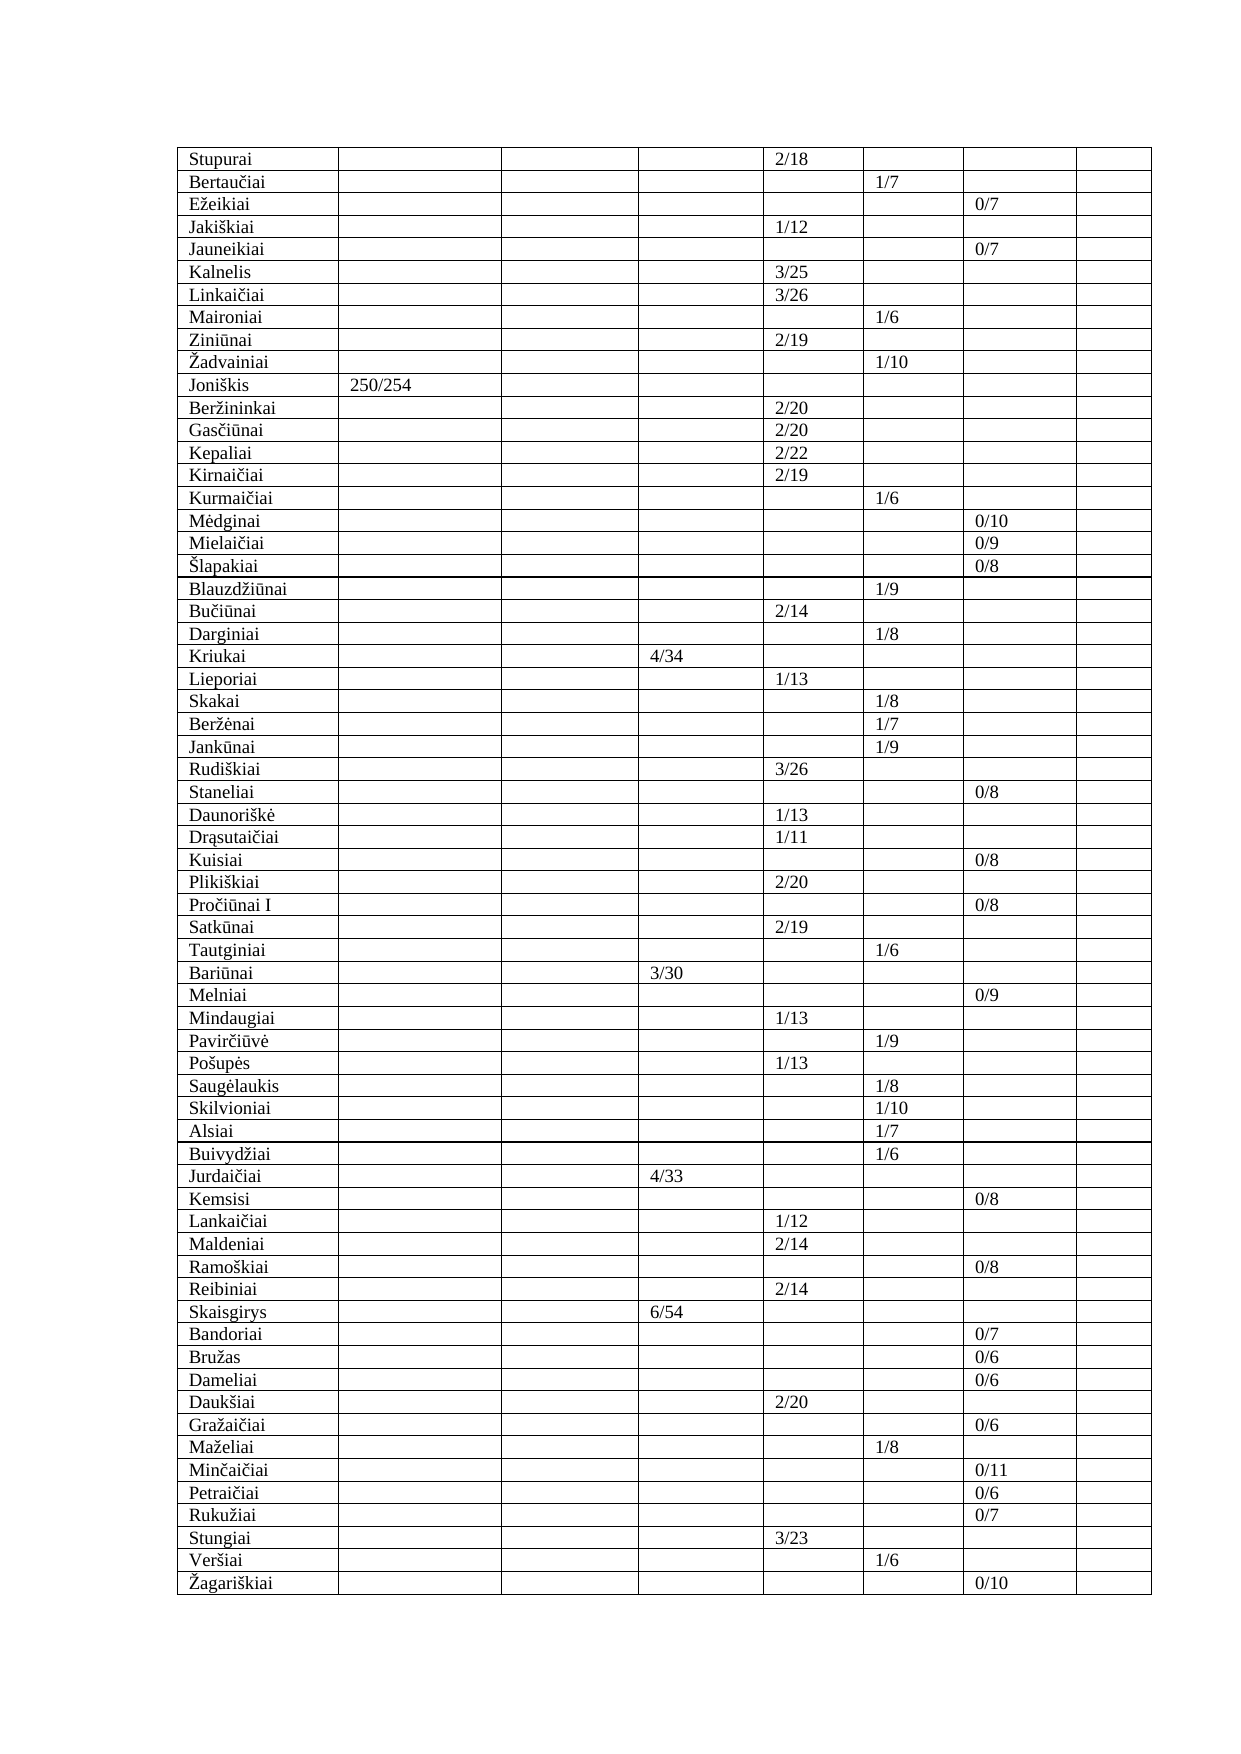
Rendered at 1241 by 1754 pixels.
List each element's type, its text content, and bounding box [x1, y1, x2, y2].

table_cell [502, 1278, 638, 1300]
table_cell [1077, 645, 1151, 667]
table_cell [964, 442, 1076, 463]
table_cell Satkūnai [178, 916, 338, 938]
table_cell [339, 419, 501, 441]
table_cell [1077, 600, 1151, 622]
table_cell [339, 1482, 501, 1503]
table_cell Ežeikiai [178, 193, 338, 215]
table_cell [864, 510, 963, 531]
table_cell [1077, 555, 1151, 576]
table_cell [1077, 1436, 1151, 1458]
table_cell 1/8 [864, 1075, 963, 1096]
table_cell [764, 510, 863, 531]
table_cell [1077, 826, 1151, 848]
table_cell [339, 668, 501, 689]
table_cell Veršiai [178, 1549, 338, 1571]
table_cell Žagariškiai [178, 1572, 338, 1593]
table_cell [639, 238, 763, 260]
table_cell [764, 532, 863, 554]
table_cell [502, 758, 638, 780]
table_cell [964, 464, 1076, 486]
table_cell [1077, 193, 1151, 215]
table_cell 1/8 [864, 690, 963, 712]
table_cell 2/20 [764, 397, 863, 418]
table_cell [502, 306, 638, 328]
table_cell [639, 826, 763, 848]
table_cell 1/9 [864, 1030, 963, 1051]
table_cell [639, 578, 763, 599]
table_cell [639, 916, 763, 938]
table_cell [339, 1459, 501, 1481]
table_cell Minčaičiai [178, 1459, 338, 1481]
table_cell [339, 1188, 501, 1209]
table_cell 2/20 [764, 419, 863, 441]
table_cell [1077, 464, 1151, 486]
table_cell Stungiai [178, 1527, 338, 1548]
table_cell [339, 397, 501, 418]
table_cell [764, 1256, 863, 1277]
table_cell [864, 1210, 963, 1232]
table_cell [639, 419, 763, 441]
table_cell 0/6 [964, 1414, 1076, 1435]
table_cell [1077, 849, 1151, 870]
table_cell [502, 1459, 638, 1481]
table_cell [764, 171, 863, 192]
table_cell [1077, 871, 1151, 893]
table_cell [1077, 1256, 1151, 1277]
table_cell [339, 781, 501, 802]
table_cell [639, 894, 763, 915]
table_cell Kemsisi [178, 1188, 338, 1209]
table_cell [864, 1278, 963, 1300]
table_cell [764, 374, 863, 396]
table_cell [639, 668, 763, 689]
table_cell [764, 1165, 863, 1187]
table_cell [764, 578, 863, 599]
table_cell [502, 1007, 638, 1028]
table_cell [1077, 1143, 1151, 1164]
table_cell [339, 1097, 501, 1119]
table_cell [764, 1030, 863, 1051]
table_cell Bružas [178, 1346, 338, 1367]
table_cell Kuisiai [178, 849, 338, 870]
table_cell Skakai [178, 690, 338, 712]
table_cell Žadvainiai [178, 351, 338, 373]
table_cell [764, 713, 863, 734]
table_cell [502, 261, 638, 282]
table_cell [764, 1459, 863, 1481]
table_cell [502, 1075, 638, 1096]
table_cell [1077, 894, 1151, 915]
table_cell [639, 351, 763, 373]
table_cell [639, 871, 763, 893]
table_cell [1077, 351, 1151, 373]
table_cell 1/6 [864, 487, 963, 508]
table_cell [502, 1369, 638, 1390]
table_cell [1077, 1165, 1151, 1187]
table_cell [639, 1346, 763, 1367]
table_cell 3/26 [764, 284, 863, 305]
table_cell Gasčiūnai [178, 419, 338, 441]
table_cell [1077, 1278, 1151, 1300]
table_cell Gražaičiai [178, 1414, 338, 1435]
table_cell 1/6 [864, 1143, 963, 1164]
table_cell Buivydžiai [178, 1143, 338, 1164]
table_cell [502, 781, 638, 802]
table_cell Pošupės [178, 1052, 338, 1074]
table_cell [502, 1572, 638, 1593]
table_cell [502, 1346, 638, 1367]
table_cell 1/12 [764, 216, 863, 237]
table_cell [339, 826, 501, 848]
table_cell [339, 736, 501, 757]
table_cell 0/10 [964, 510, 1076, 531]
table_cell [864, 148, 963, 169]
table_cell [1077, 510, 1151, 531]
table_cell [764, 1346, 863, 1367]
table_cell [764, 1097, 863, 1119]
table_cell [339, 1301, 501, 1322]
table_cell [339, 442, 501, 463]
table_cell [502, 804, 638, 825]
table_cell [764, 939, 863, 961]
table_cell Kurmaičiai [178, 487, 338, 508]
table_cell Kirnaičiai [178, 464, 338, 486]
table_cell [339, 916, 501, 938]
table_cell [502, 329, 638, 350]
table_cell [339, 1549, 501, 1571]
table_cell [864, 645, 963, 667]
table_cell [864, 600, 963, 622]
table_cell [864, 984, 963, 1006]
table_cell [864, 1391, 963, 1413]
table_cell [639, 939, 763, 961]
table_cell Šlapakiai [178, 555, 338, 576]
table_cell [764, 1301, 863, 1322]
table_cell [339, 1414, 501, 1435]
table_cell [1077, 623, 1151, 644]
table_cell [964, 397, 1076, 418]
table_cell Blauzdžiūnai [178, 578, 338, 599]
table_cell 0/8 [964, 1256, 1076, 1277]
table_cell [639, 1414, 763, 1435]
table_cell 0/9 [964, 984, 1076, 1006]
table_cell [639, 1143, 763, 1164]
table_cell [1077, 1030, 1151, 1051]
table_cell [639, 690, 763, 712]
table_cell Pavirčiūvė [178, 1030, 338, 1051]
table_cell [502, 1143, 638, 1164]
table_cell [964, 690, 1076, 712]
table_cell [964, 1165, 1076, 1187]
table_cell Pročiūnai I [178, 894, 338, 915]
table_cell 1/7 [864, 171, 963, 192]
table_cell Bertaučiai [178, 171, 338, 192]
table_cell [639, 1233, 763, 1254]
table_cell Linkaičiai [178, 284, 338, 305]
table_cell 1/6 [864, 1549, 963, 1571]
table_cell 0/7 [964, 1323, 1076, 1345]
table_cell [639, 171, 763, 192]
table_cell [1077, 1346, 1151, 1367]
table_cell [339, 871, 501, 893]
table_cell Plikiškiai [178, 871, 338, 893]
table_cell [1077, 1369, 1151, 1390]
table_cell [864, 1007, 963, 1028]
table_cell [339, 351, 501, 373]
table_cell [639, 1075, 763, 1096]
table_cell [639, 148, 763, 169]
table_cell [639, 1030, 763, 1051]
table_cell [764, 645, 863, 667]
table_cell [339, 1052, 501, 1074]
table_cell [502, 578, 638, 599]
table_cell [502, 1097, 638, 1119]
table_cell [639, 1459, 763, 1481]
table_cell [639, 849, 763, 870]
table_cell [964, 419, 1076, 441]
table_cell Bariūnai [178, 962, 338, 983]
table_cell [964, 1007, 1076, 1028]
table_cell [502, 374, 638, 396]
table_cell 1/10 [864, 1097, 963, 1119]
table_cell [1077, 781, 1151, 802]
table_cell [1077, 1075, 1151, 1096]
table_cell [964, 1030, 1076, 1051]
table_cell [502, 1414, 638, 1435]
table_cell [339, 690, 501, 712]
table_cell [964, 578, 1076, 599]
table_cell 4/34 [639, 645, 763, 667]
table_cell Jakiškiai [178, 216, 338, 237]
table_cell 1/7 [864, 1120, 963, 1141]
table_cell [639, 1504, 763, 1526]
table_cell [339, 329, 501, 350]
table_cell [864, 1572, 963, 1593]
table_cell [864, 464, 963, 486]
table_cell 1/6 [864, 939, 963, 961]
table_cell [864, 668, 963, 689]
table_cell 0/9 [964, 532, 1076, 554]
table_cell 1/12 [764, 1210, 863, 1232]
table_cell [639, 758, 763, 780]
table_cell [764, 962, 863, 983]
table_cell [1077, 984, 1151, 1006]
table_cell [1077, 804, 1151, 825]
table_cell 1/13 [764, 668, 863, 689]
table_cell [639, 1527, 763, 1548]
table_cell [1077, 532, 1151, 554]
table_cell [502, 532, 638, 554]
table_cell [339, 623, 501, 644]
table_cell [639, 1549, 763, 1571]
table_cell [339, 555, 501, 576]
table_cell [964, 939, 1076, 961]
table_cell [502, 284, 638, 305]
table_cell [864, 826, 963, 848]
table_cell [502, 1210, 638, 1232]
table_cell [764, 1504, 863, 1526]
table_cell [502, 849, 638, 870]
table_cell [1077, 306, 1151, 328]
table_cell [502, 419, 638, 441]
table_cell [764, 238, 863, 260]
table_cell [502, 1482, 638, 1503]
table_cell Rukužiai [178, 1504, 338, 1526]
table_cell 0/10 [964, 1572, 1076, 1593]
table_cell [864, 962, 963, 983]
table_cell Lankaičiai [178, 1210, 338, 1232]
table_cell [339, 1323, 501, 1345]
table_cell [639, 464, 763, 486]
table_cell [1077, 1482, 1151, 1503]
table_cell 2/19 [764, 464, 863, 486]
table_cell [339, 284, 501, 305]
table_cell [1077, 1007, 1151, 1028]
table_cell [964, 1143, 1076, 1164]
table_cell Rudiškiai [178, 758, 338, 780]
table_cell [502, 713, 638, 734]
table_cell [339, 193, 501, 215]
table_cell [1077, 668, 1151, 689]
table_cell [764, 690, 863, 712]
table_cell Reibiniai [178, 1278, 338, 1300]
table_cell [864, 374, 963, 396]
table_cell [864, 216, 963, 237]
table_cell [1077, 690, 1151, 712]
table_cell [864, 804, 963, 825]
table_cell [339, 171, 501, 192]
table_cell 3/25 [764, 261, 863, 282]
table_cell [864, 1301, 963, 1322]
table_cell [339, 849, 501, 870]
table_cell [1077, 736, 1151, 757]
table_cell [639, 397, 763, 418]
table_cell [502, 939, 638, 961]
table_cell [864, 397, 963, 418]
table_cell [639, 216, 763, 237]
table_cell Jankūnai [178, 736, 338, 757]
table_cell [1077, 171, 1151, 192]
table_cell [502, 487, 638, 508]
table_cell [764, 781, 863, 802]
table_cell [864, 419, 963, 441]
table_cell [639, 1007, 763, 1028]
table_cell Tautginiai [178, 939, 338, 961]
table_cell [964, 1233, 1076, 1254]
table_cell [1077, 148, 1151, 169]
table_cell [964, 487, 1076, 508]
table_cell 2/20 [764, 1391, 863, 1413]
table_cell 0/6 [964, 1482, 1076, 1503]
table_cell [502, 148, 638, 169]
table_cell [964, 1549, 1076, 1571]
table_cell [964, 1278, 1076, 1300]
table_cell [502, 1549, 638, 1571]
table_cell [502, 1256, 638, 1277]
table_cell [964, 374, 1076, 396]
table_cell 6/54 [639, 1301, 763, 1322]
table_cell [864, 849, 963, 870]
table_cell [639, 1052, 763, 1074]
table_cell Kepaliai [178, 442, 338, 463]
table_cell [639, 1436, 763, 1458]
table_cell [502, 894, 638, 915]
table_cell [964, 1527, 1076, 1548]
table_cell [1077, 1097, 1151, 1119]
table_cell [864, 1323, 963, 1345]
table_cell [339, 1527, 501, 1548]
table_cell [864, 1459, 963, 1481]
table_cell [964, 758, 1076, 780]
table_cell 1/13 [764, 1007, 863, 1028]
table_cell [864, 193, 963, 215]
table_cell [1077, 713, 1151, 734]
table_cell Ziniūnai [178, 329, 338, 350]
table_cell [1077, 1188, 1151, 1209]
table_cell [1077, 1323, 1151, 1345]
table_cell Kriukai [178, 645, 338, 667]
table_cell [339, 1369, 501, 1390]
table_cell 0/6 [964, 1346, 1076, 1367]
table_cell 2/14 [764, 1278, 863, 1300]
table_cell [339, 1075, 501, 1096]
table_cell [764, 487, 863, 508]
table_cell [339, 962, 501, 983]
table_cell [339, 578, 501, 599]
table_cell [502, 216, 638, 237]
table_cell [964, 1097, 1076, 1119]
table_cell [1077, 916, 1151, 938]
table_cell 1/10 [864, 351, 963, 373]
table_cell [339, 510, 501, 531]
table_cell [864, 1369, 963, 1390]
table_cell [764, 193, 863, 215]
table_cell [639, 1188, 763, 1209]
table_cell [502, 397, 638, 418]
table_cell [764, 306, 863, 328]
table_cell [1077, 442, 1151, 463]
table_cell [864, 916, 963, 938]
table_cell Saugėlaukis [178, 1075, 338, 1096]
table_cell [339, 1278, 501, 1300]
table_cell Lieporiai [178, 668, 338, 689]
table_cell Daunoriškė [178, 804, 338, 825]
table_cell 0/7 [964, 238, 1076, 260]
table_cell [339, 532, 501, 554]
table_cell [502, 1504, 638, 1526]
table_cell [502, 555, 638, 576]
table_cell [864, 1527, 963, 1548]
table_cell [864, 442, 963, 463]
table_cell [502, 1233, 638, 1254]
table_cell [964, 600, 1076, 622]
table_cell [1077, 1504, 1151, 1526]
table_cell [502, 984, 638, 1006]
table_cell [502, 826, 638, 848]
table_cell [1077, 1459, 1151, 1481]
table_cell Skaisgirys [178, 1301, 338, 1322]
table_cell Maldeniai [178, 1233, 338, 1254]
table_cell 250/254 [339, 374, 501, 396]
table_cell [764, 1143, 863, 1164]
table_cell 3/30 [639, 962, 763, 983]
table_cell [964, 1120, 1076, 1141]
table_cell [639, 804, 763, 825]
table_cell [964, 351, 1076, 373]
table_cell [339, 804, 501, 825]
table_cell [864, 1414, 963, 1435]
table_cell [502, 962, 638, 983]
table_cell Petraičiai [178, 1482, 338, 1503]
table_cell 0/8 [964, 781, 1076, 802]
table_cell 3/23 [764, 1527, 863, 1548]
table_cell [864, 1165, 963, 1187]
table_cell [339, 216, 501, 237]
table_cell [1077, 1391, 1151, 1413]
table_cell [502, 1436, 638, 1458]
table_cell [964, 623, 1076, 644]
table_cell Dameliai [178, 1369, 338, 1390]
table_cell [339, 1120, 501, 1141]
table_cell [864, 555, 963, 576]
table_cell [502, 351, 638, 373]
table_cell [764, 984, 863, 1006]
table_cell [1077, 1210, 1151, 1232]
table_cell [339, 713, 501, 734]
table_cell Jurdaičiai [178, 1165, 338, 1187]
table_cell Staneliai [178, 781, 338, 802]
table_cell [764, 1075, 863, 1096]
table_cell [1077, 329, 1151, 350]
table_cell [964, 668, 1076, 689]
table_cell [1077, 397, 1151, 418]
table_cell 1/9 [864, 736, 963, 757]
table_cell [864, 238, 963, 260]
table_cell [1077, 216, 1151, 237]
table_cell Ramoškiai [178, 1256, 338, 1277]
table_cell [864, 1504, 963, 1526]
table_cell [964, 713, 1076, 734]
table_cell [502, 442, 638, 463]
table_cell [502, 623, 638, 644]
table_cell [502, 1188, 638, 1209]
table_cell [639, 1256, 763, 1277]
table_cell [764, 555, 863, 576]
table_cell [639, 1482, 763, 1503]
table_cell [864, 284, 963, 305]
table_cell [639, 1278, 763, 1300]
table_cell [339, 464, 501, 486]
table_cell [639, 1097, 763, 1119]
table_cell [639, 487, 763, 508]
table_cell [502, 1527, 638, 1548]
table_cell [864, 261, 963, 282]
table_cell [502, 1301, 638, 1322]
table_cell [639, 1210, 763, 1232]
table_cell [1077, 962, 1151, 983]
table_cell [1077, 1527, 1151, 1548]
table_cell [339, 306, 501, 328]
table_cell [339, 1436, 501, 1458]
table_cell [764, 894, 863, 915]
table_cell [502, 645, 638, 667]
table_cell [1077, 1052, 1151, 1074]
table_cell [964, 171, 1076, 192]
table_cell [639, 193, 763, 215]
table_cell [339, 1572, 501, 1593]
table_cell [1077, 578, 1151, 599]
table_cell 2/19 [764, 329, 863, 350]
table_cell [1077, 758, 1151, 780]
table_cell [764, 1414, 863, 1435]
table_cell [764, 1188, 863, 1209]
table_cell [1077, 1301, 1151, 1322]
table_cell 0/6 [964, 1369, 1076, 1390]
table_cell [502, 1391, 638, 1413]
table_cell [639, 984, 763, 1006]
table_cell [764, 736, 863, 757]
table_cell [502, 510, 638, 531]
table_cell [1077, 284, 1151, 305]
table_cell [864, 1256, 963, 1277]
table_cell [339, 939, 501, 961]
table_cell [639, 1572, 763, 1593]
table_cell 1/11 [764, 826, 863, 848]
table_cell Beržėnai [178, 713, 338, 734]
table_cell [339, 1346, 501, 1367]
table_cell [964, 1052, 1076, 1074]
table_cell [639, 1391, 763, 1413]
table_cell [864, 871, 963, 893]
table_cell Skilvioniai [178, 1097, 338, 1119]
table_cell [339, 1504, 501, 1526]
table_cell [339, 758, 501, 780]
table_cell [502, 238, 638, 260]
table_cell [764, 1549, 863, 1571]
table_cell [339, 1143, 501, 1164]
table_cell [864, 532, 963, 554]
table_cell [639, 532, 763, 554]
table_cell [964, 284, 1076, 305]
table_cell 2/14 [764, 600, 863, 622]
table_cell 0/7 [964, 193, 1076, 215]
table_cell 2/22 [764, 442, 863, 463]
table_cell 1/13 [764, 1052, 863, 1074]
table_cell 1/7 [864, 713, 963, 734]
table_cell 0/8 [964, 894, 1076, 915]
table_cell [502, 690, 638, 712]
table_cell Beržininkai [178, 397, 338, 418]
table_cell [964, 306, 1076, 328]
table_cell [764, 351, 863, 373]
table_cell [502, 1165, 638, 1187]
table_cell 1/9 [864, 578, 963, 599]
table_cell Stupurai [178, 148, 338, 169]
table_cell Bučiūnai [178, 600, 338, 622]
table_cell [964, 216, 1076, 237]
table_cell 1/8 [864, 1436, 963, 1458]
table_cell [864, 781, 963, 802]
table_cell 2/19 [764, 916, 863, 938]
table_cell Daukšiai [178, 1391, 338, 1413]
table_cell [502, 171, 638, 192]
table_cell [639, 510, 763, 531]
table_cell [964, 962, 1076, 983]
table_cell 2/14 [764, 1233, 863, 1254]
table_cell [1077, 419, 1151, 441]
table_cell [964, 329, 1076, 350]
table_cell [764, 1323, 863, 1345]
table_cell [339, 984, 501, 1006]
table_cell 2/20 [764, 871, 863, 893]
table_cell [502, 736, 638, 757]
table_cell 0/8 [964, 1188, 1076, 1209]
table_cell Maironiai [178, 306, 338, 328]
table_cell [502, 1030, 638, 1051]
table_cell [1077, 1549, 1151, 1571]
table_cell Drąsutaičiai [178, 826, 338, 848]
table_cell [639, 713, 763, 734]
table_cell [964, 1436, 1076, 1458]
table_cell [964, 804, 1076, 825]
table_cell [639, 736, 763, 757]
table_cell [339, 487, 501, 508]
table_cell [1077, 261, 1151, 282]
table_cell [764, 623, 863, 644]
table_cell 1/13 [764, 804, 863, 825]
table_cell [339, 600, 501, 622]
table_cell [339, 894, 501, 915]
table_cell [639, 555, 763, 576]
table_cell [964, 148, 1076, 169]
table_cell [339, 1391, 501, 1413]
table_cell [864, 1482, 963, 1503]
table_cell [1077, 238, 1151, 260]
table_cell 4/33 [639, 1165, 763, 1187]
table_cell [339, 238, 501, 260]
table_cell [339, 645, 501, 667]
table_cell [639, 600, 763, 622]
table_cell Mielaičiai [178, 532, 338, 554]
table_cell [764, 1369, 863, 1390]
table_cell [764, 1436, 863, 1458]
table_cell 0/7 [964, 1504, 1076, 1526]
table_cell [639, 374, 763, 396]
table_cell Darginiai [178, 623, 338, 644]
table_cell [339, 1210, 501, 1232]
table_cell Alsiai [178, 1120, 338, 1141]
table_cell [1077, 374, 1151, 396]
table_cell [1077, 1572, 1151, 1593]
table_cell [964, 645, 1076, 667]
table_cell [502, 193, 638, 215]
table_cell [864, 329, 963, 350]
table_cell [639, 329, 763, 350]
table_cell [339, 1030, 501, 1051]
table_cell Bandoriai [178, 1323, 338, 1345]
table_cell [1077, 487, 1151, 508]
table_cell [339, 1007, 501, 1028]
table_cell [864, 758, 963, 780]
table_cell Jauneikiai [178, 238, 338, 260]
table_cell Melniai [178, 984, 338, 1006]
table_cell [502, 668, 638, 689]
table_cell [339, 1233, 501, 1254]
table_cell [964, 1210, 1076, 1232]
table_cell [639, 306, 763, 328]
table_cell [639, 261, 763, 282]
table_cell 1/6 [864, 306, 963, 328]
table_cell [502, 1052, 638, 1074]
table_cell [964, 736, 1076, 757]
table_cell [502, 464, 638, 486]
table_cell [639, 781, 763, 802]
table_cell 3/26 [764, 758, 863, 780]
table_cell 0/11 [964, 1459, 1076, 1481]
table_cell [639, 1369, 763, 1390]
table_cell 1/8 [864, 623, 963, 644]
table_cell [964, 1391, 1076, 1413]
table_cell [339, 261, 501, 282]
table_cell [639, 1323, 763, 1345]
table_cell 0/8 [964, 849, 1076, 870]
table_cell 0/8 [964, 555, 1076, 576]
table_cell [764, 849, 863, 870]
table_cell [864, 1346, 963, 1367]
table_cell [964, 261, 1076, 282]
table_cell Mėdginai [178, 510, 338, 531]
table_cell [339, 1256, 501, 1277]
table_cell [964, 1075, 1076, 1096]
table_cell [864, 1188, 963, 1209]
table_cell [339, 148, 501, 169]
table_cell Mindaugiai [178, 1007, 338, 1028]
table_cell [964, 1301, 1076, 1322]
table_cell [764, 1482, 863, 1503]
table_cell [764, 1572, 863, 1593]
table_cell Maželiai [178, 1436, 338, 1458]
table_cell [639, 284, 763, 305]
table_cell [502, 600, 638, 622]
table_cell [964, 916, 1076, 938]
table_cell [864, 1052, 963, 1074]
table_cell [639, 442, 763, 463]
table_cell Kalnelis [178, 261, 338, 282]
table_cell [502, 916, 638, 938]
table_cell [864, 894, 963, 915]
table_cell [1077, 1233, 1151, 1254]
table_cell 2/18 [764, 148, 863, 169]
table_cell [502, 1323, 638, 1345]
table_cell Joniškis [178, 374, 338, 396]
table_cell [764, 1120, 863, 1141]
table_cell [964, 871, 1076, 893]
table_cell [1077, 1120, 1151, 1141]
table_cell [639, 1120, 763, 1141]
table_cell [339, 1165, 501, 1187]
table_cell [964, 826, 1076, 848]
table_cell [1077, 939, 1151, 961]
table_cell [864, 1233, 963, 1254]
table_cell [1077, 1414, 1151, 1435]
table_cell [639, 623, 763, 644]
table_cell [502, 871, 638, 893]
table_cell [502, 1120, 638, 1141]
